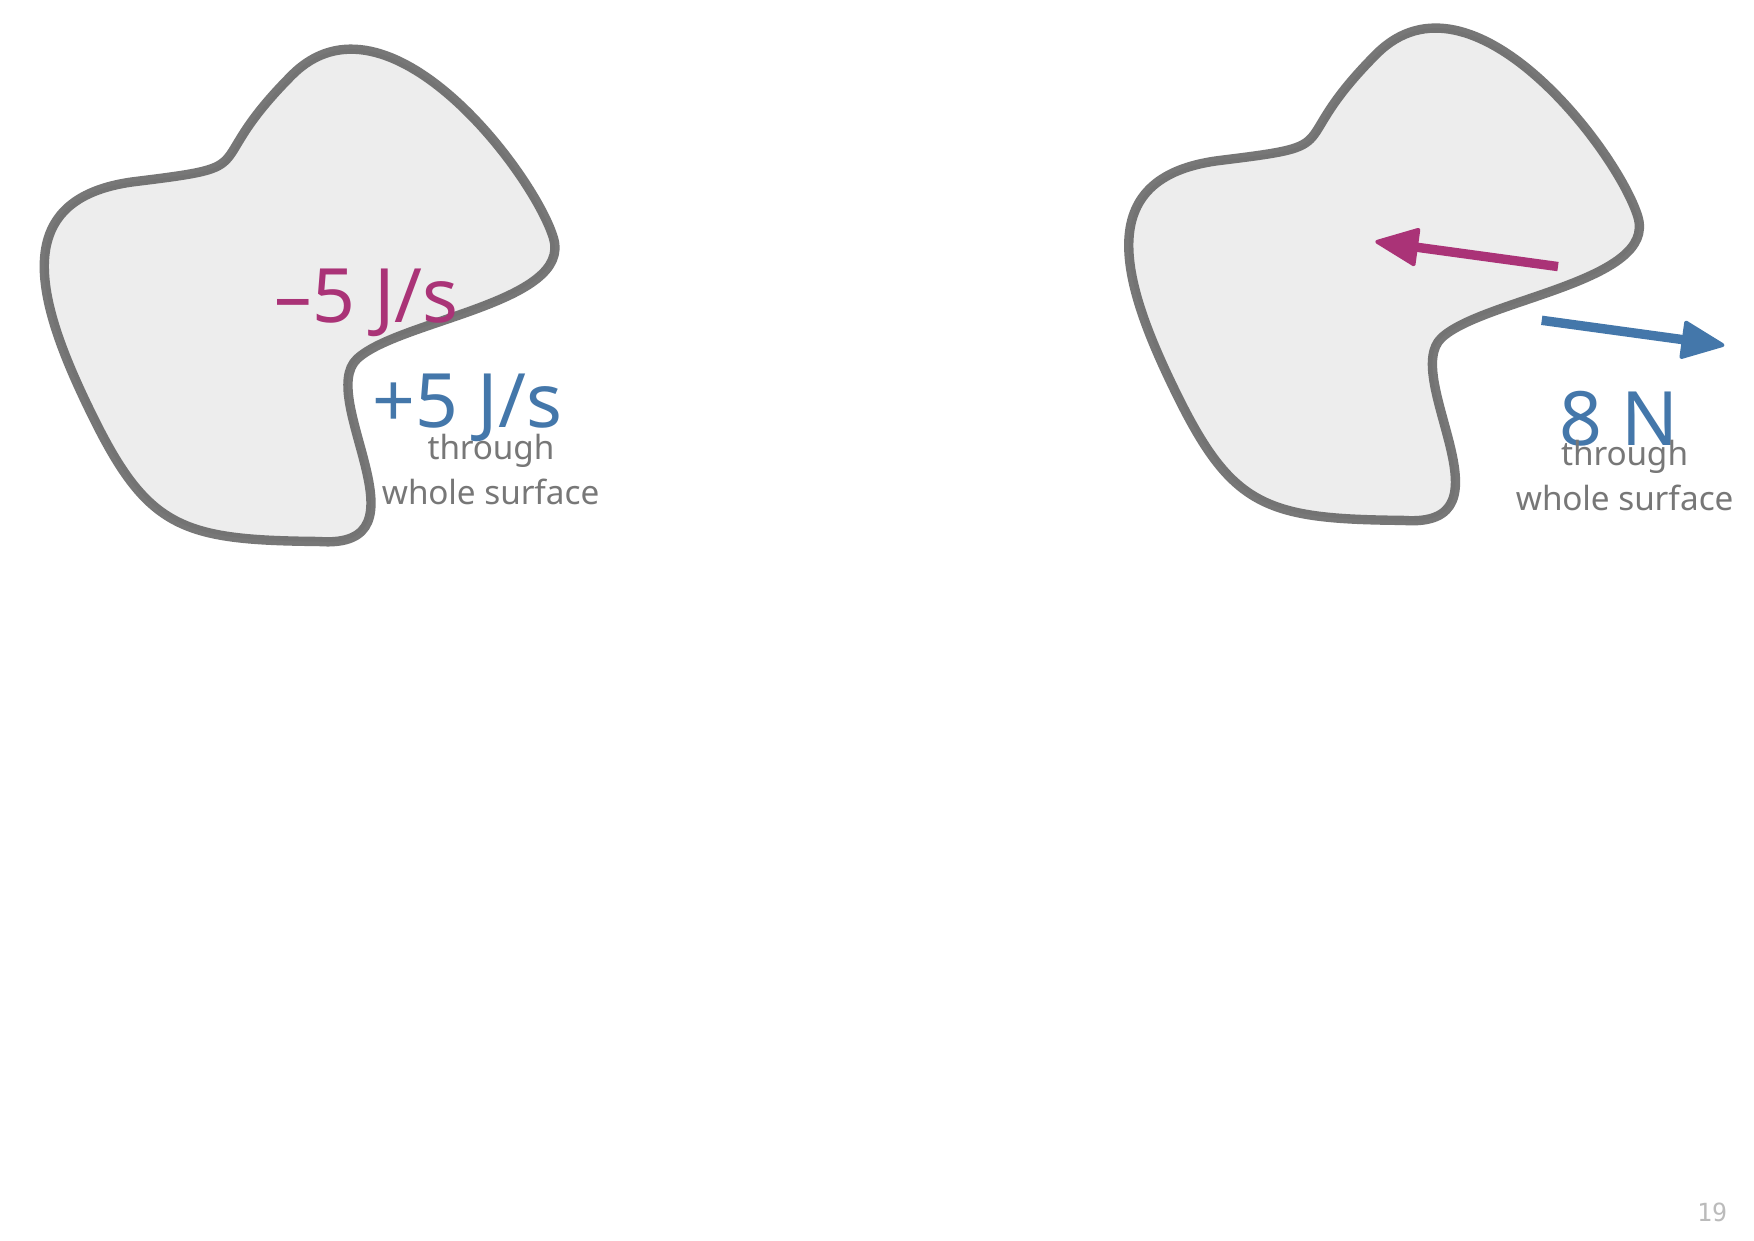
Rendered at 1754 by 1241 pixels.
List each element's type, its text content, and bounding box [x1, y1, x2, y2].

text_box [1128, 28, 1640, 521]
text_box –5 J/s [259, 234, 486, 325]
text_box through whole surface [367, 416, 602, 498]
text_box +5 J/s [357, 340, 592, 431]
text_box 8 N [1544, 358, 1693, 422]
text_box [44, 49, 555, 542]
text_box through whole surface [1501, 422, 1736, 504]
